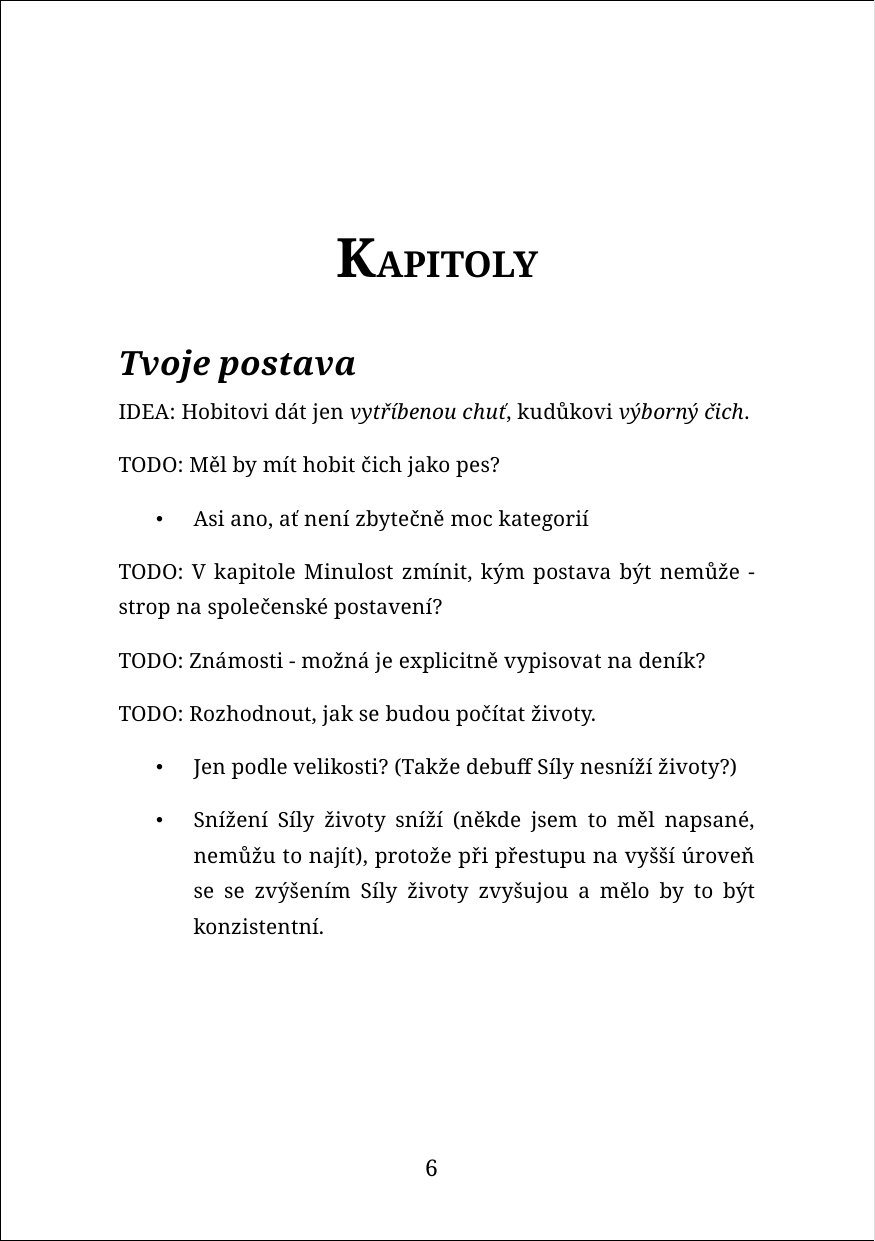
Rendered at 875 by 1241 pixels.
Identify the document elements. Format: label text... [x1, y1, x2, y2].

list Asi ano, ať není zbytečně moc kategorií [156, 504, 756, 532]
list Jen podle velikosti? (Takže debuff Síly nesníží životy?) [156, 752, 756, 781]
subtitle Kapitoly [118, 219, 756, 293]
text TODO: Známosti - možná je explicitně vypisovat na deník? [118, 646, 756, 674]
list Snížení Síly životy sníží (někde jsem to měl napsané, nemůžu to najít), protože při přestupu na vyšší úroveň se se zvýšením Síly životy zvyšujou a mělo by to být konzistentní. [156, 805, 756, 940]
subtitle Tvoje postava [118, 340, 756, 386]
text TODO: Měl by mít hobit čich jako pes? [118, 451, 756, 479]
text TODO: Rozhodnout, jak se budou počítat životy. [118, 699, 756, 727]
text IDEA: Hobitovi dát jen vytříbenou chuť, kudůkovi výborný čich. [118, 397, 756, 426]
text TODO: V kapitole Minulost zmínit, kým postava být nemůže - strop na společenské postavení? [118, 557, 756, 621]
